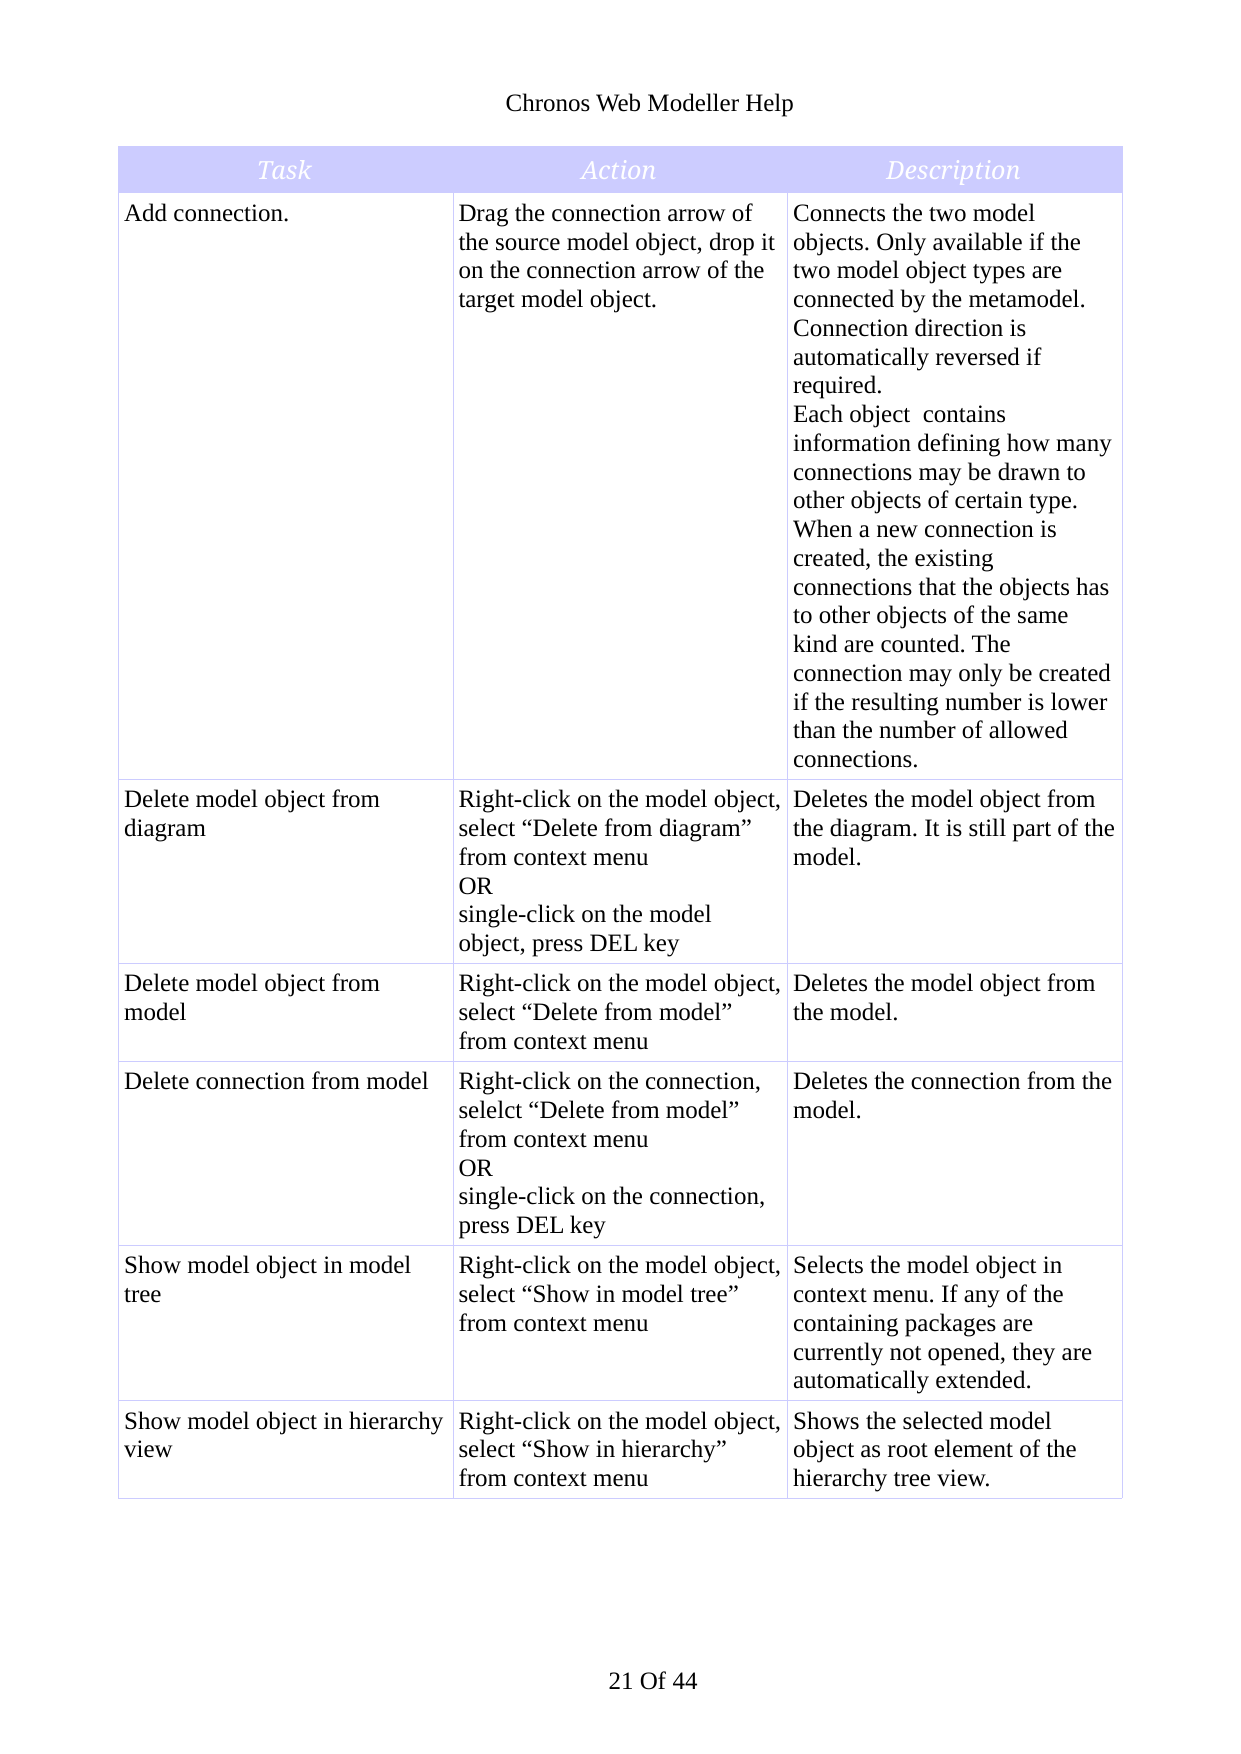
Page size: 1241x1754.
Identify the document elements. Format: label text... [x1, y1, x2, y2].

table_cell Delete model object from diagram [119, 780, 453, 963]
table_cell Delete model object from model [119, 964, 453, 1061]
table_cell Deletes the model object from the model. [788, 964, 1122, 1061]
table_cell Show model object in model tree [119, 1246, 453, 1400]
table_cell Right-click on the model object, select “Delete from diagram” from context menu OR single-click on the model object, press DEL key [454, 780, 787, 963]
table_cell Shows the selected model object as root element of the hierarchy tree view. [788, 1401, 1122, 1498]
table_cell Right-click on the model object, select “Delete from model” from context menu [454, 964, 787, 1061]
table_cell Drag the connection arrow of the source model object, drop it on the connection arrow of the target model object. [454, 193, 787, 779]
table_cell Delete connection from model [119, 1062, 453, 1244]
table_cell Connects the two model objects. Only available if the two model object types are connected by the metamodel. Connection direction is automatically reversed if required. Each object contains information defining how many connections may be drawn to other objects of certain type. When a new connection is created, the existing connections that the objects has to other objects of the same kind are counted. The connection may only be created if the resulting number is lower than the number of allowed connections. [788, 193, 1122, 779]
table_header Action [454, 147, 787, 192]
table_cell Right-click on the model object, select “Show in hierarchy” from context menu [454, 1401, 787, 1498]
table_cell Right-click on the model object, select “Show in model tree” from context menu [454, 1246, 787, 1400]
table_header Description [788, 147, 1122, 192]
table_cell Deletes the model object from the diagram. It is still part of the model. [788, 780, 1122, 963]
table_cell Add connection. [119, 193, 453, 779]
table_cell Deletes the connection from the model. [788, 1062, 1122, 1244]
table_cell Selects the model object in context menu. If any of the containing packages are currently not opened, they are automatically extended. [788, 1246, 1122, 1400]
table_header Task [119, 147, 453, 192]
table_cell Right-click on the connection, selelct “Delete from model” from context menu OR single-click on the connection, press DEL key [454, 1062, 787, 1244]
table_cell Show model object in hierarchy view [119, 1401, 453, 1498]
